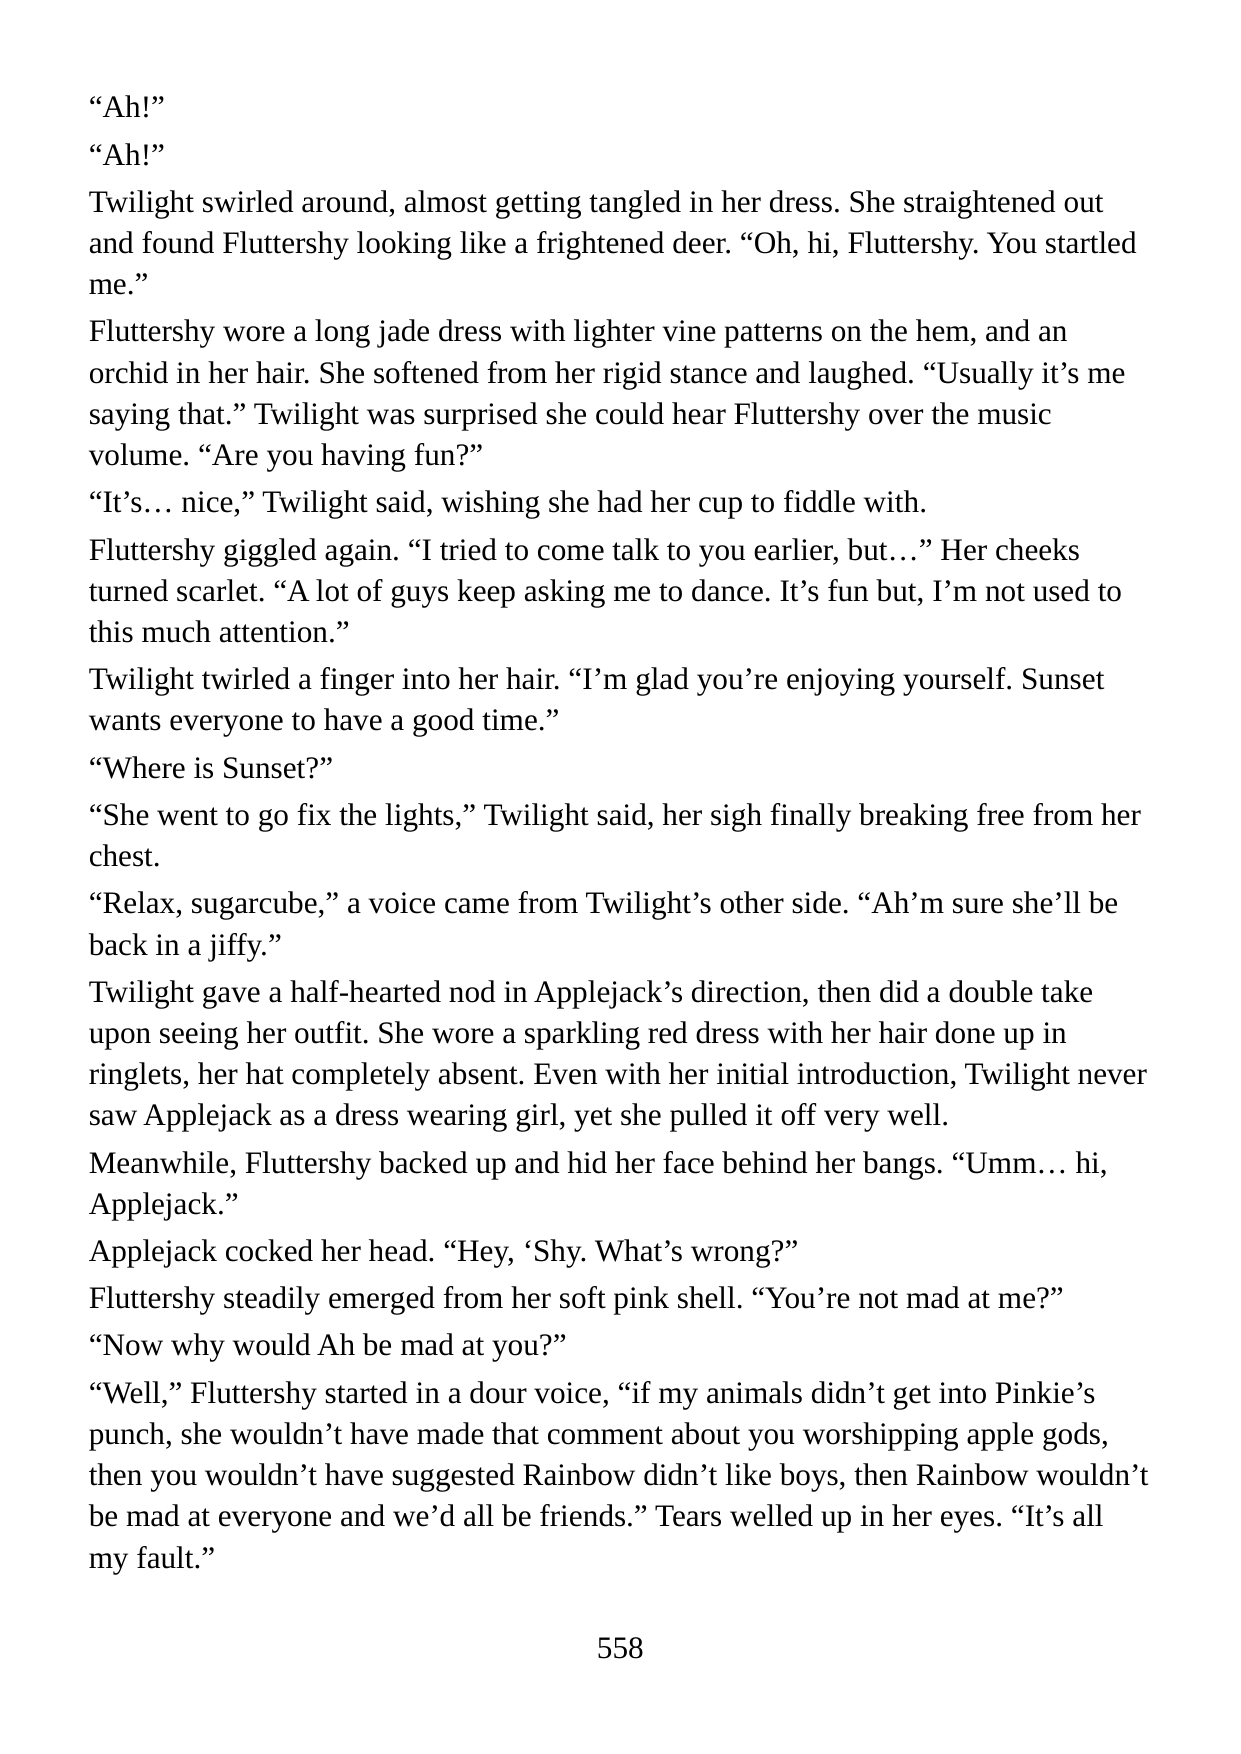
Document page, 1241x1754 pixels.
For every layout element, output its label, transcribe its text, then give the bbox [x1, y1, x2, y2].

text “Where is Sunset?” [88, 749, 1152, 785]
text Twilight twirled a finger into her hair. “I’m glad you’re enjoying yourself. Sunset wants everyone to have a good time.” [88, 660, 1152, 738]
text Meanwhile, Fluttershy backed up and hid her face behind her bangs. “Umm… hi, Applejack.” [88, 1144, 1152, 1221]
text “It’s… nice,” Twilight said, wishing she had her cup to fiddle with. [88, 483, 1152, 519]
text Fluttershy giggled again. “I tried to come talk to you earlier, but…” Her cheeks turned scarlet. “A lot of guys keep asking me to dance. It’s fun but, I’m not used to this much attention.” [88, 531, 1152, 649]
text Twilight gave a half-hearted nod in Applejack’s direction, then did a double take upon seeing her outfit. She wore a sparkling red dress with her hair done up in ringlets, her hat completely absent. Even with her initial introduction, Twilight never saw Applejack as a dress wearing girl, yet she pulled it off very well. [88, 973, 1152, 1133]
text Fluttershy steadily emerged from her soft pink shell. “You’re not mad at me?” [88, 1279, 1152, 1315]
text Applejack cocked her head. “Hey, ‘Shy. What’s wrong?” [88, 1232, 1152, 1268]
text “Now why would Ah be mad at you?” [88, 1327, 1152, 1363]
text “She went to go fix the lights,” Twilight said, her sigh finally breaking free from her chest. [88, 796, 1152, 873]
text “Well,” Fluttershy started in a dour voice, “if my animals didn’t get into Pinkie’s punch, she wouldn’t have made that comment about you worshipping apple gods, then you wouldn’t have suggested Rainbow didn’t like boys, then Rainbow wouldn’t be mad at everyone and we’d all be friends.” Tears welled up in her eyes. “It’s all my fault.” [88, 1374, 1152, 1575]
text Twilight swirled around, almost getting tangled in her dress. She straightened out and found Fluttershy looking like a frightened deer. “Oh, hi, Fluttershy. You startled me.” [88, 183, 1152, 301]
text “Ah!” [88, 136, 1152, 172]
text “Relax, sugarcube,” a voice came from Twilight’s other side. “Ah’m sure she’ll be back in a jiffy.” [88, 884, 1152, 962]
text Fluttershy wore a long jade dress with lighter vine patterns on the hem, and an orchid in her hair. She softened from her rigid stance and laughed. “Usually it’s me saying that.” Twilight was surprised she could hear Fluttershy over the music volume. “Are you having fun?” [88, 313, 1152, 472]
text “Ah!” [88, 88, 1152, 124]
